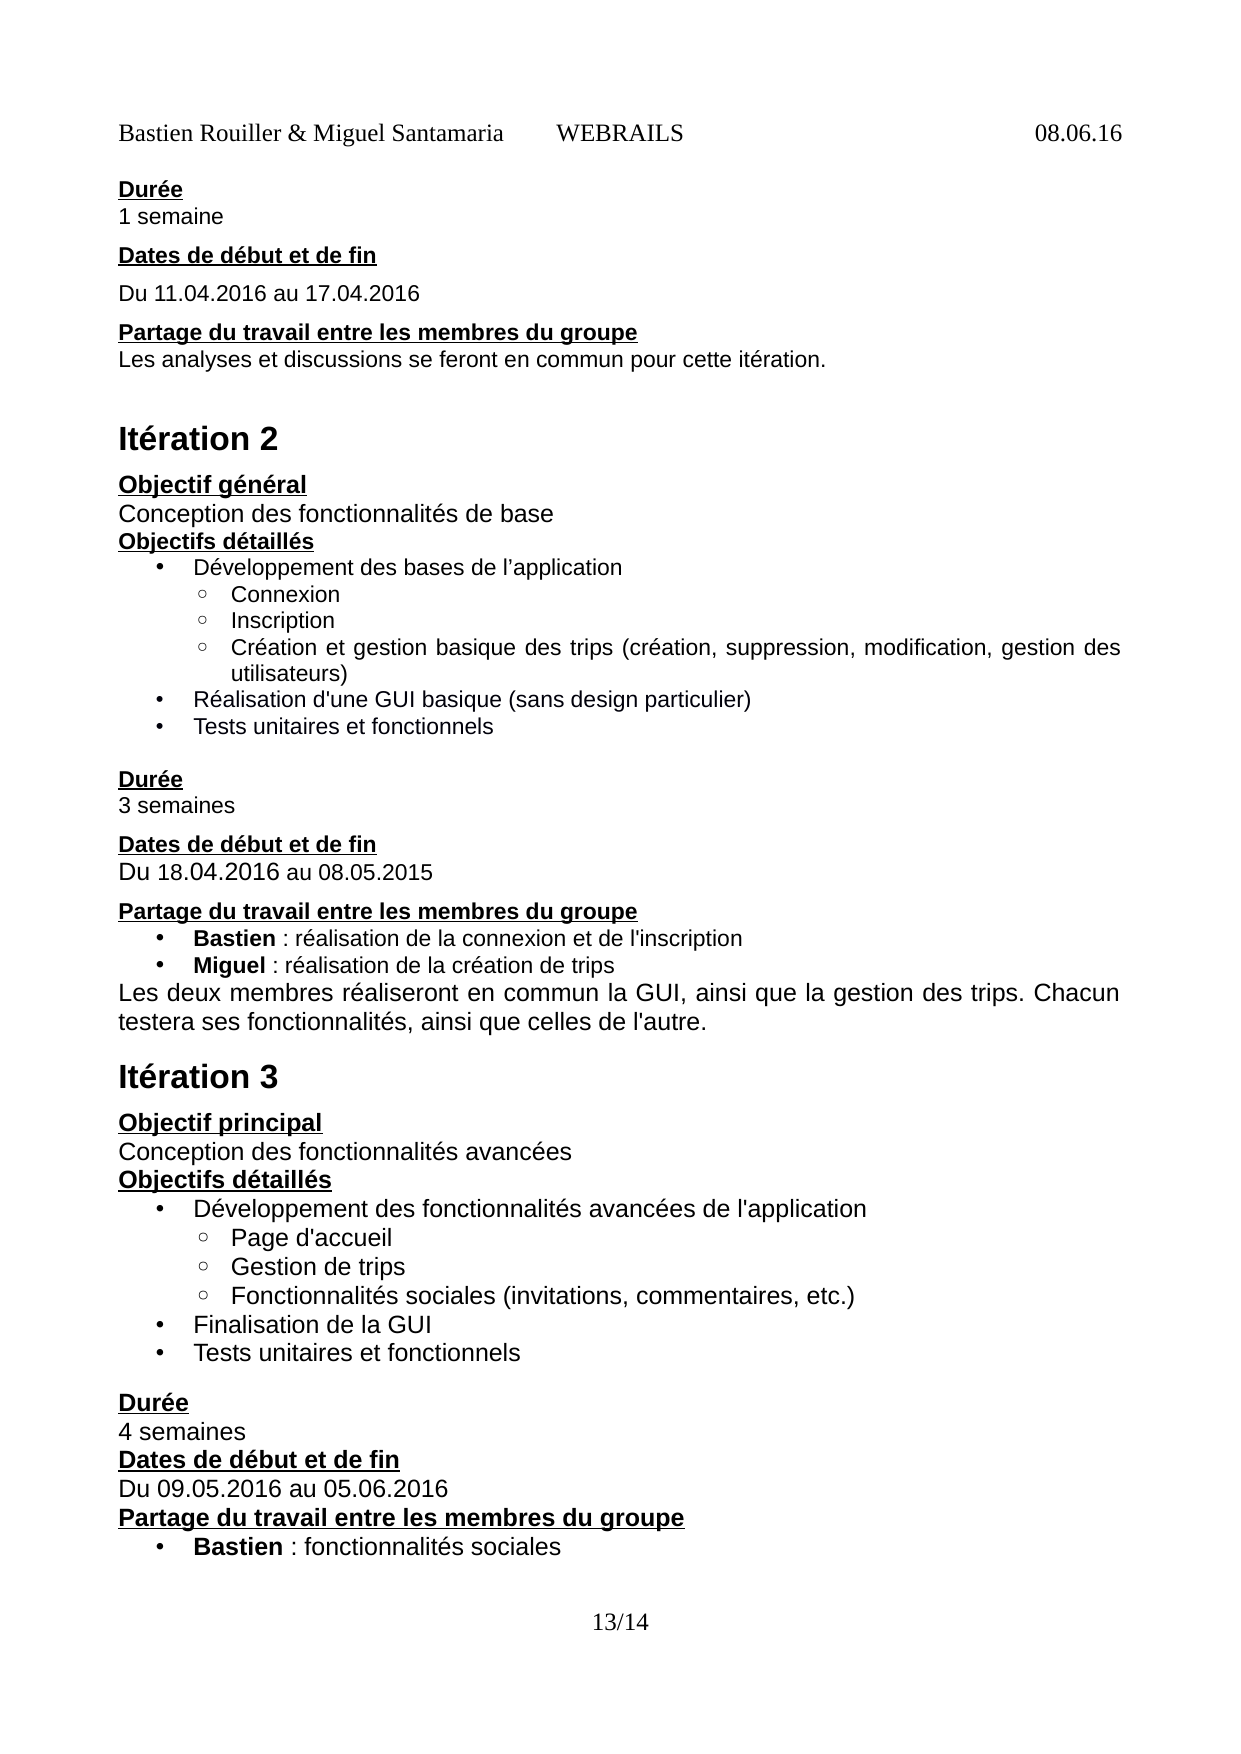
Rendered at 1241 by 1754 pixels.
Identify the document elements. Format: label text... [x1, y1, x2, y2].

text Objectifs détaillés [118, 528, 1122, 554]
list Connexion [193, 581, 1122, 607]
text Durée [118, 176, 1122, 203]
list Réalisation d'une GUI basique (sans design particulier) [156, 686, 1122, 713]
list Fonctionnalités sociales (invitations, commentaires, etc.) [193, 1281, 1122, 1309]
text Objectif principal [118, 1108, 1122, 1137]
text Du 18.04.2016 au 08.05.2015 [118, 857, 1122, 886]
text Objectif général [118, 470, 1122, 499]
list Tests unitaires et fonctionnels [156, 713, 1122, 739]
text Partage du travail entre les membres du groupe [118, 319, 1122, 346]
list Développement des fonctionnalités avancées de l'application [156, 1194, 1122, 1223]
list Finalisation de la GUI [156, 1309, 1122, 1338]
text Du 11.04.2016 au 17.04.2016 [118, 280, 1122, 307]
text Partage du travail entre les membres du groupe [118, 898, 1122, 925]
text Conception des fonctionnalités de base [118, 499, 1122, 528]
list Gestion de trips [193, 1252, 1122, 1281]
text Conception des fonctionnalités avancées [118, 1137, 1122, 1165]
text Partage du travail entre les membres du groupe [118, 1503, 1122, 1532]
subtitle Itération 3 [118, 1057, 1122, 1095]
list Page d'accueil [193, 1223, 1122, 1252]
text Dates de début et de fin [118, 831, 1122, 857]
text 4 semaines [118, 1417, 1122, 1445]
text 3 semaines [118, 792, 1122, 818]
text Objectifs détaillés [118, 1165, 1122, 1194]
list Développement des bases de l’application [156, 554, 1122, 581]
text Les deux membres réaliseront en commun la GUI, ainsi que la gestion des trips. Chacun testera ses fonctionnalités, ainsi que celles de l'autre. [118, 978, 1122, 1036]
text Dates de début et de fin [118, 1445, 1122, 1474]
text 1 semaine [118, 203, 1122, 229]
list Inscription [193, 607, 1122, 634]
list Création et gestion basique des trips (création, suppression, modification, gestion des utilisateurs) [193, 634, 1122, 686]
subtitle Itération 2 [118, 419, 1122, 458]
text Durée [118, 766, 1122, 792]
text Du 09.05.2016 au 05.06.2016 [118, 1474, 1122, 1503]
list Miguel : réalisation de la création de trips [156, 952, 1122, 978]
list Bastien : réalisation de la connexion et de l'inscription [156, 925, 1122, 952]
list Bastien : fonctionnalités sociales [156, 1532, 1122, 1561]
text Dates de début et de fin [118, 242, 1122, 268]
text Durée [118, 1388, 1122, 1417]
text Les analyses et discussions se feront en commun pour cette itération. [118, 346, 1122, 372]
list Tests unitaires et fonctionnels [156, 1338, 1122, 1367]
